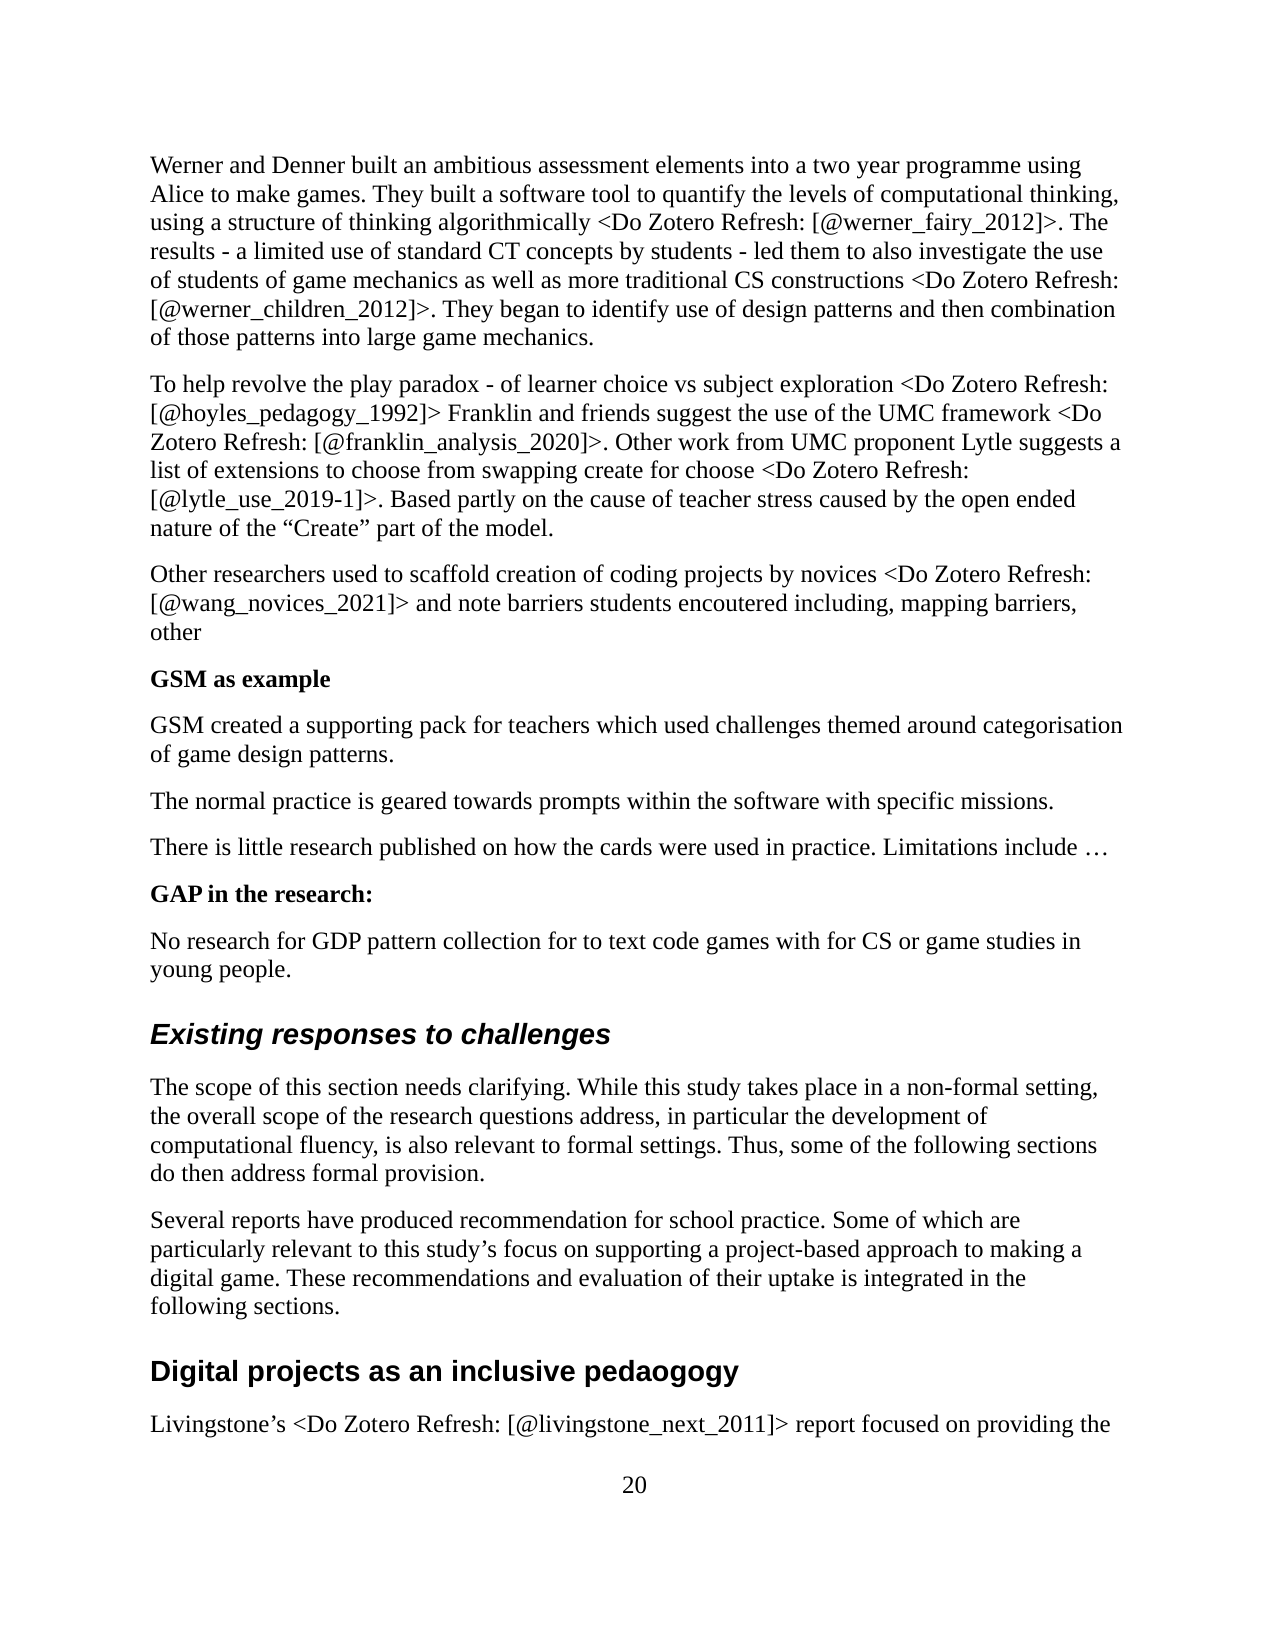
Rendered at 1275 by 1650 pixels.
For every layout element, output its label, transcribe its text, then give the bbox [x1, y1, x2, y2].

text To help revolve the play paradox - of learner choice vs subject exploration <Do Zotero Refresh: [@hoyles_pedagogy_1992]> Franklin and friends suggest the use of the UMC framework <Do Zotero Refresh: [@franklin_analysis_2020]>. Other work from UMC proponent Lytle suggests a list of extensions to choose from swapping create for choose <Do Zotero Refresh: [@lytle_use_2019-1]>. Based partly on the cause of teacher stress caused by the open ended nature of the “Create” part of the model. [150, 369, 1125, 542]
text GSM as example [150, 664, 1125, 692]
text Other researchers used to scaffold creation of coding projects by novices <Do Zotero Refresh: [@wang_novices_2021]> and note barriers students encoutered including, mapping barriers, other [150, 559, 1125, 646]
text GAP in the research: [150, 879, 1125, 908]
text Livingstone’s <Do Zotero Refresh: [@livingstone_next_2011]> report focused on providing the [150, 1409, 1125, 1438]
text There is little research published on how the cards were used in practice. Limitations include … [150, 832, 1125, 861]
text No research for GDP pattern collection for to text code games with for CS or game studies in young people. [150, 926, 1125, 983]
subtitle Existing responses to challenges [150, 1017, 1125, 1051]
text The scope of this section needs clarifying. While this study takes place in a non-formal setting, the overall scope of the research questions address, in particular the development of computational fluency, is also relevant to formal settings. Thus, some of the following sections do then address formal provision. [150, 1072, 1125, 1187]
text Werner and Denner built an ambitious assessment elements into a two year programme using Alice to make games. They built a software tool to quantify the levels of computational thinking, using a structure of thinking algorithmically <Do Zotero Refresh: [@werner_fairy_2012]>. The results - a limited use of standard CT concepts by students - led them to also investigate the use of students of game mechanics as well as more traditional CS constructions <Do Zotero Refresh: [@werner_children_2012]>. They began to identify use of design patterns and then combination of those patterns into large game mechanics. [150, 150, 1125, 351]
text The normal practice is geared towards prompts within the software with specific missions. [150, 786, 1125, 814]
text GSM created a supporting pack for teachers which used challenges themed around categorisation of game design patterns. [150, 710, 1125, 768]
subtitle Digital projects as an inclusive pedaogogy [150, 1354, 1125, 1388]
text Several reports have produced recommendation for school practice. Some of which are particularly relevant to this study’s focus on supporting a project-based approach to making a digital game. These recommendations and evaluation of their uptake is integrated in the following sections. [150, 1205, 1125, 1320]
